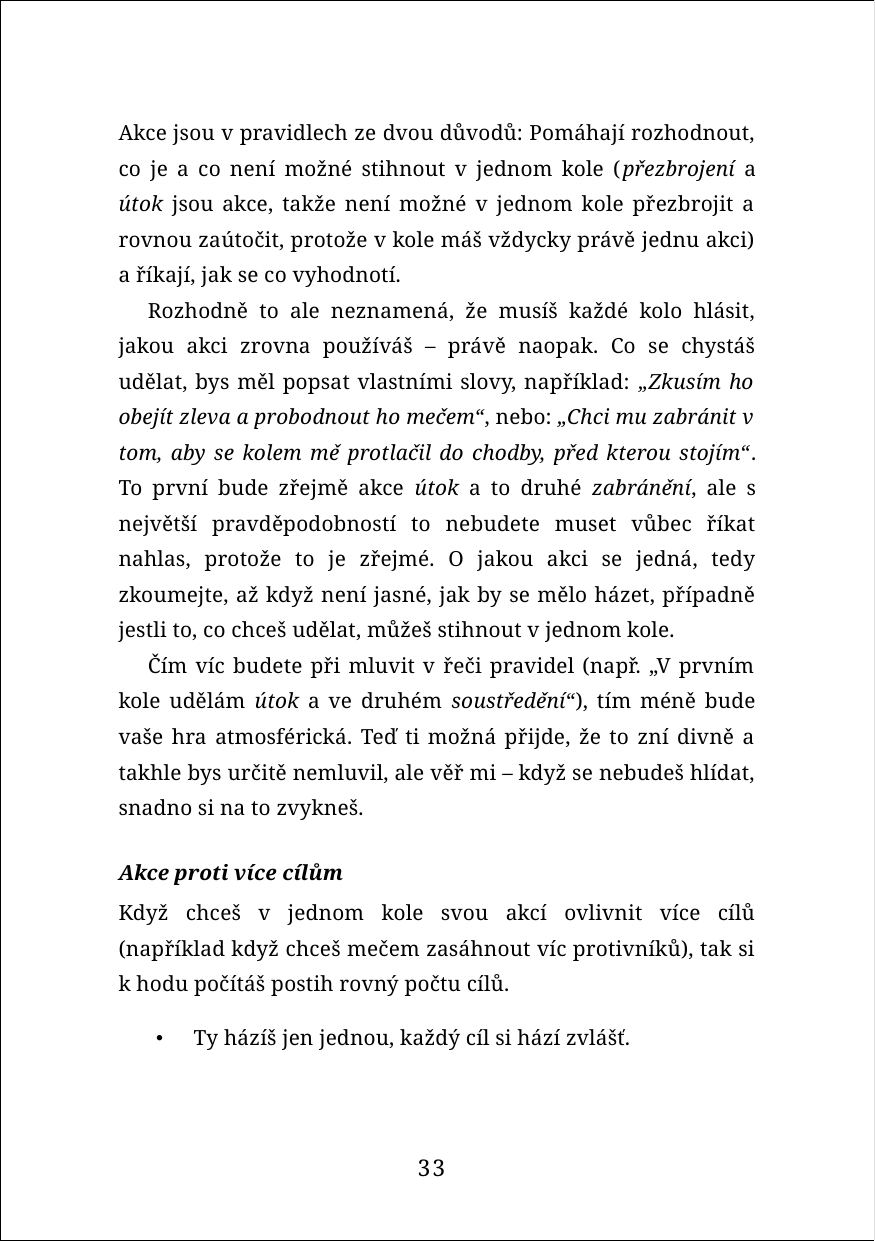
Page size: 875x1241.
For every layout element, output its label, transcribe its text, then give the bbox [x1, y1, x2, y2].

text Akce jsou v pravidlech ze dvou důvodů: Pomáhají rozhodnout, co je a co není možné stihnout v jednom kole (přezbrojení a útok jsou akce, takže není možné v jednom kole přezbrojit a rovnou zaútočit, protože v kole máš vždycky právě jednu akci) a říkají, jak se co vyhodnotí. Rozhodně to ale neznamená, že musíš každé kolo hlásit, jakou akci zrovna používáš – právě naopak. Co se chystáš udělat, bys měl popsat vlastními slovy, například: „Zkusím ho obejít zleva a probodnout ho mečem“, nebo: „Chci mu zabránit v tom, aby se kolem mě protlačil do chodby, před kterou stojím“. To první bude zřejmě akce útok a to druhé zabránění, ale s největší pravděpodobností to nebudete muset vůbec říkat nahlas, protože to je zřejmé. O jakou akci se jedná, tedy zkoumejte, až když není jasné, jak by se mělo házet, případně jestli to, co chceš udělat, můžeš stihnout v jednom kole. Čím víc budete při mluvit v řeči pravidel (např. „V prvním kole udělám útok a ve druhém soustředění“), tím méně bude vaše hra atmosférická. Teď ti možná přijde, že to zní divně a takhle bys určitě nemluvil, ale věř mi – když se nebudeš hlídat, snadno si na to zvykneš. [118, 118, 756, 822]
list Ty házíš jen jednou, každý cíl si hází zvlášť. [156, 1023, 756, 1051]
subtitle Akce proti více cílům [118, 858, 756, 887]
text Když chceš v jednom kole svou akcí ovlivnit více cílů (například když chceš mečem zasáhnout víc protivníků), tak si k hodu počítáš postih rovný počtu cílů. [118, 898, 756, 998]
